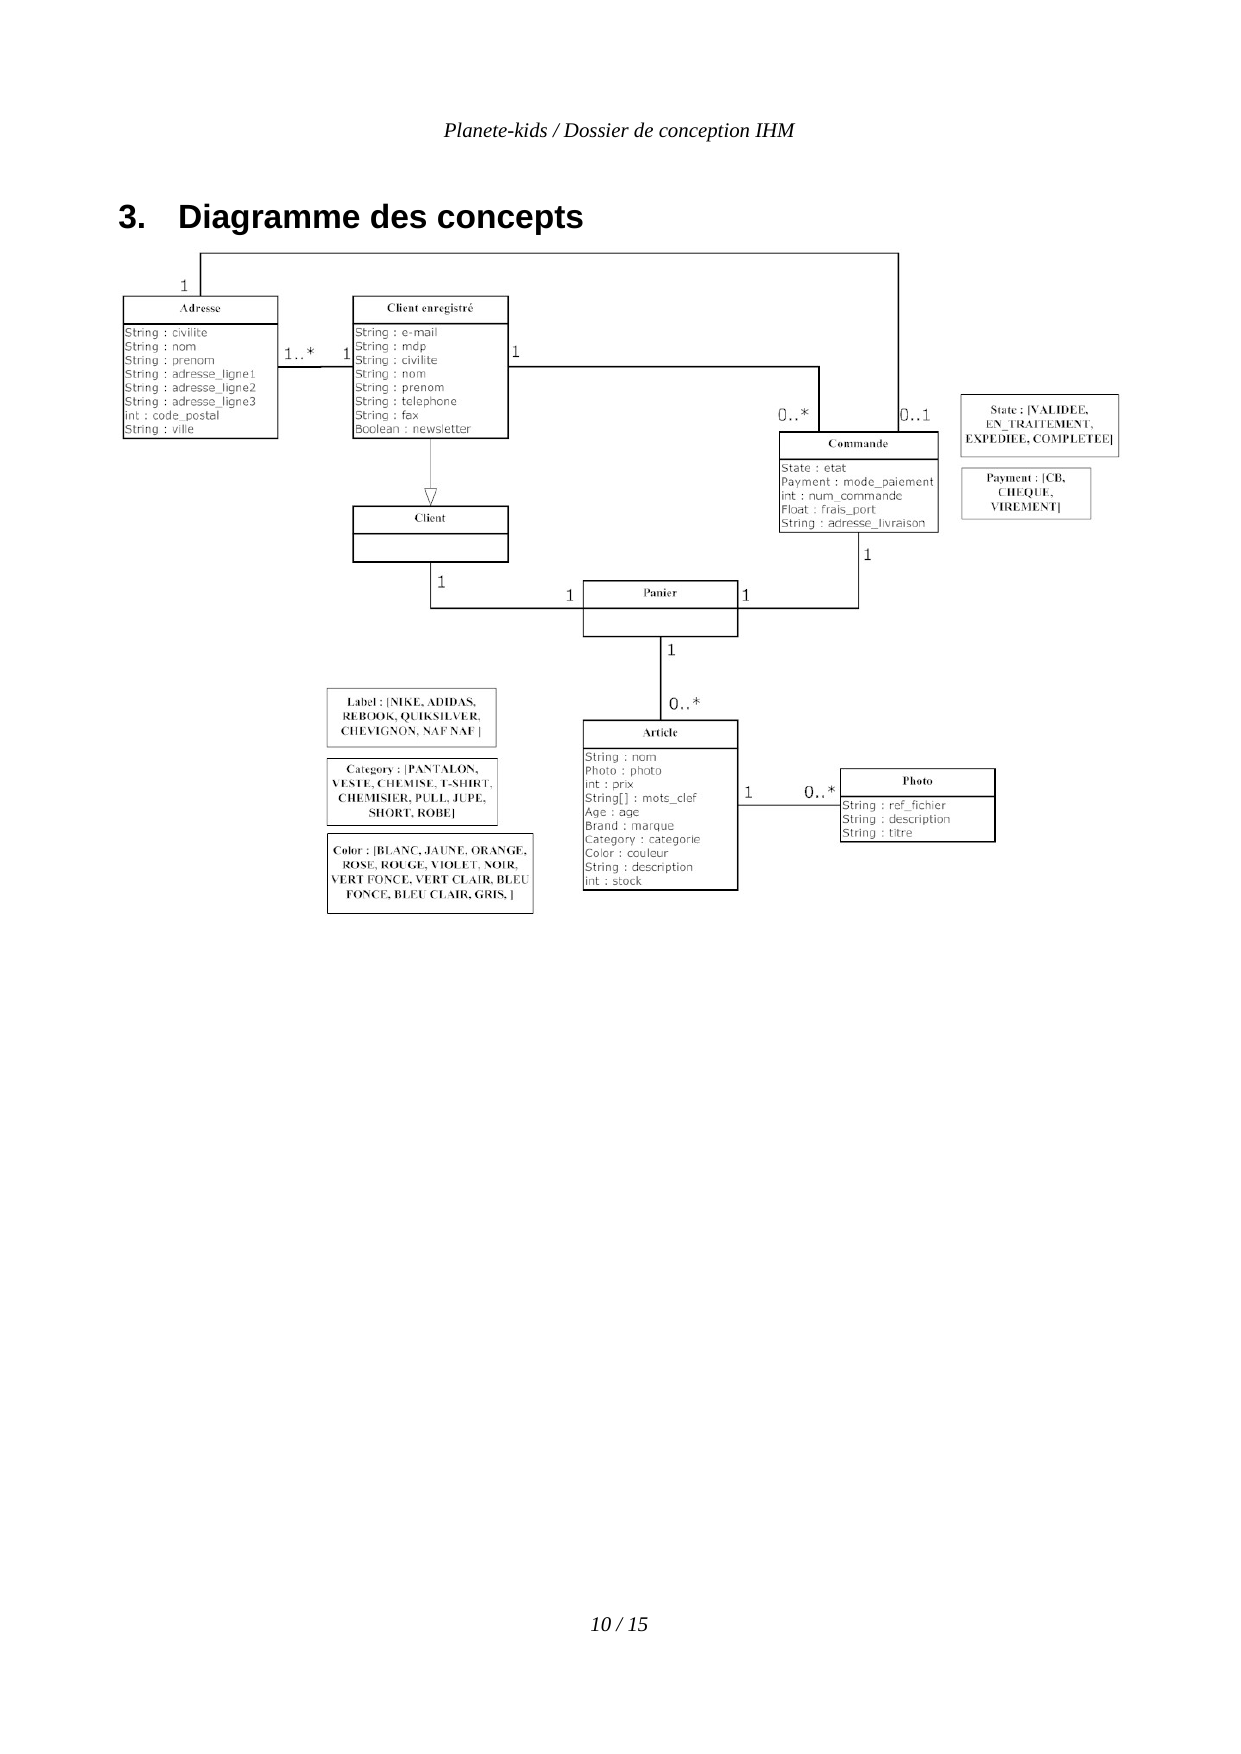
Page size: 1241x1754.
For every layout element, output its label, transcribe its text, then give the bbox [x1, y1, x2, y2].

subtitle Diagramme des concepts [118, 197, 1122, 235]
picture [118, 247, 1122, 917]
